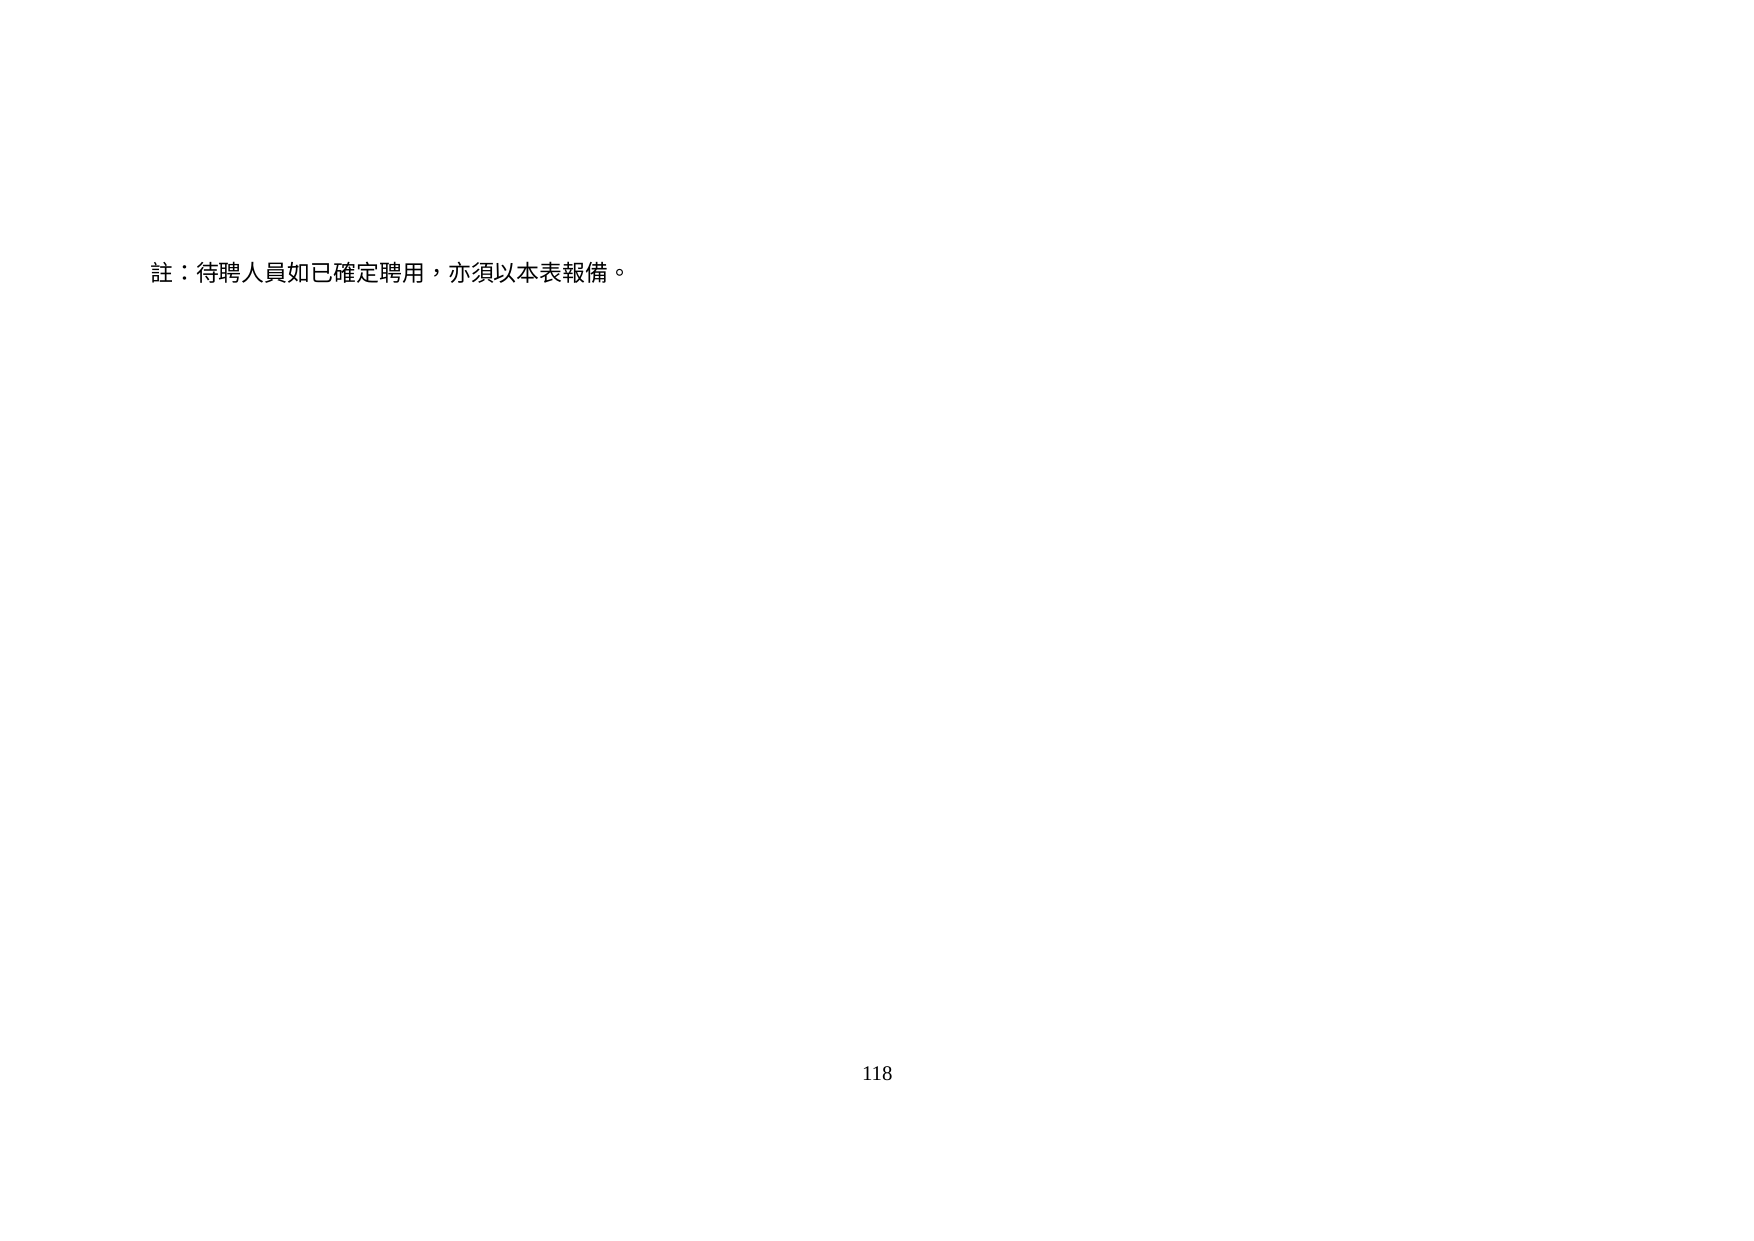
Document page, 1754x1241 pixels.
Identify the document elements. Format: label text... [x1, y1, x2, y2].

text 註：待聘人員如已確定聘用，亦須以本表報備。 [150, 230, 1604, 293]
